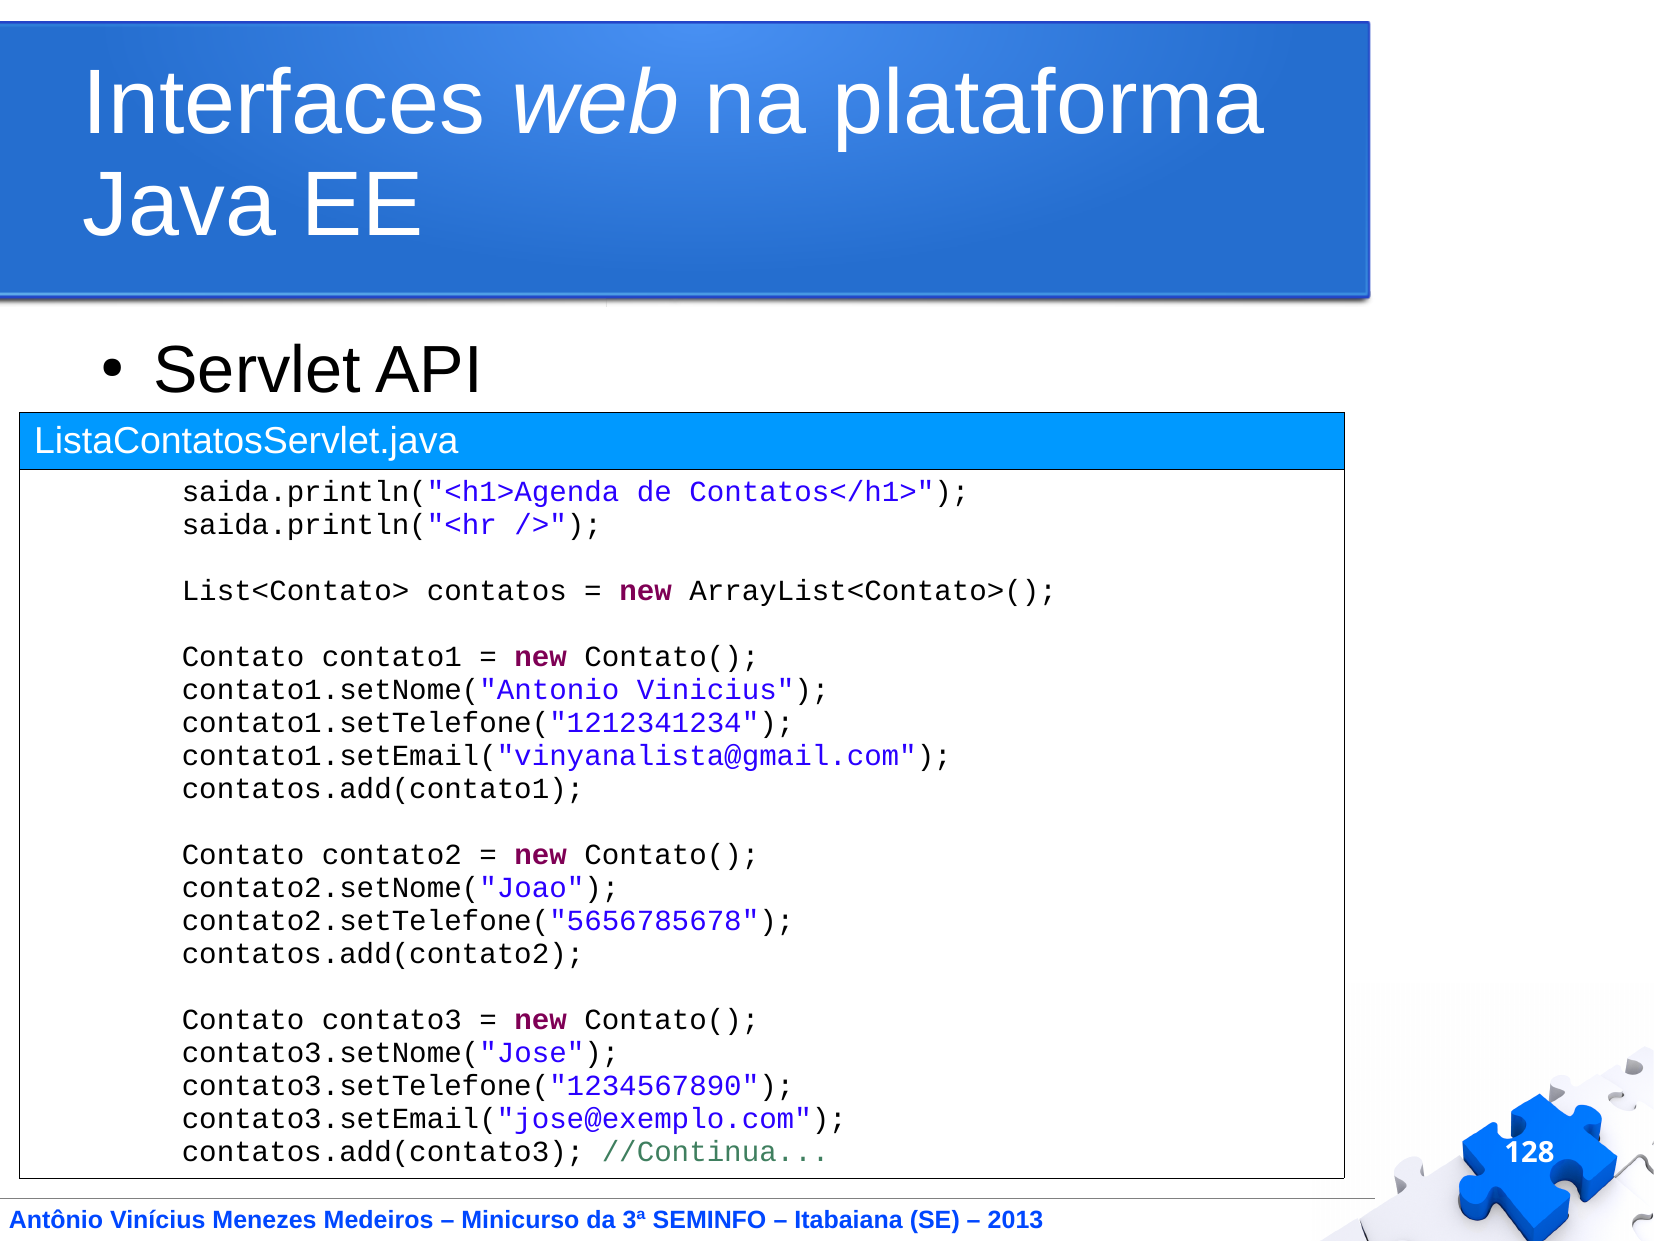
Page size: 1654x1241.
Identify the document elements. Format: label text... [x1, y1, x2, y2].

list Servlet API [82, 332, 1356, 1182]
table_header ListaContatosServlet.java [20, 413, 1344, 469]
table_cell saida.println("<h1>Agenda de Contatos</h1>"); saida.println("<hr />"); List<Contato> contatos = new ArrayList<Contato>(); Contato contato1 = new Contato(); contato1.setNome("Antonio Vinicius"); contato1.setTelefone("1212341234"); contato1.setEmail("vinyanalista@gmail.com"); contatos.add(contato1); Contato contato2 = new Contato(); contato2.setNome("Joao"); contato2.setTelefone("5656785678"); contatos.add(contato2); Contato contato3 = new Contato(); contato3.setNome("Jose"); contato3.setTelefone("1234567890"); contato3.setEmail("jose@exemplo.com"); contatos.add(contato3); //Continua... [20, 470, 1344, 1178]
picture [1311, 983, 1654, 1241]
title Interfaces web na plataforma Java EE [82, 49, 1323, 257]
picture [0, 21, 1375, 307]
